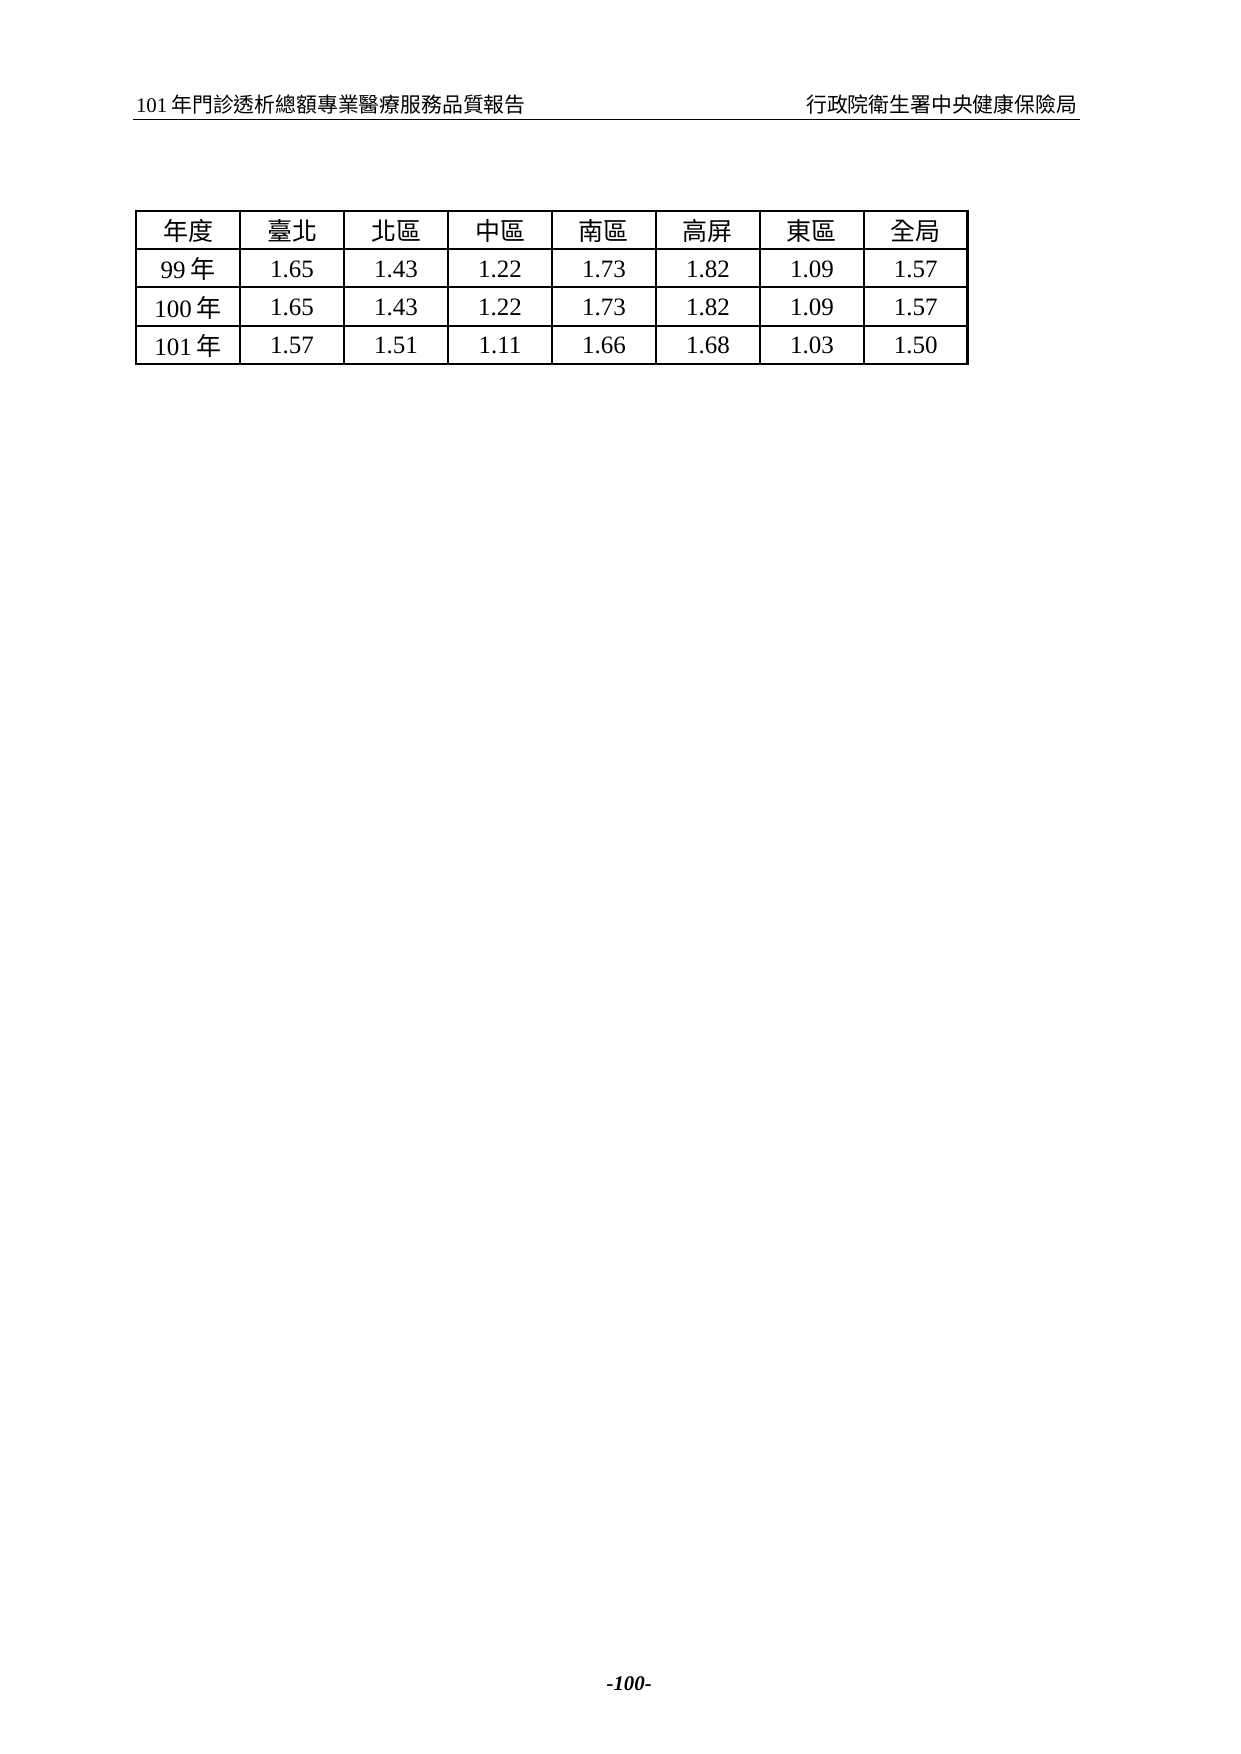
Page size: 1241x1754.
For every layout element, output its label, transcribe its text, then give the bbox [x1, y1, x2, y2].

table_cell 1.82 [657, 288, 759, 324]
table_cell [504, 397, 617, 432]
table_cell [868, 365, 967, 397]
table_cell [698, 144, 783, 177]
table_cell [969, 210, 1045, 248]
table_cell [968, 177, 1045, 209]
table_cell 1.51 [345, 327, 447, 363]
table_cell [969, 325, 1045, 363]
table_cell 中區 [449, 212, 551, 248]
table_cell [390, 144, 504, 177]
table_cell 1.73 [553, 288, 655, 324]
table_cell [783, 397, 868, 432]
table_cell 1.57 [865, 250, 966, 286]
table_cell [504, 365, 617, 397]
table_cell [698, 365, 783, 397]
table_cell 1.22 [449, 288, 551, 324]
table_cell [968, 144, 1045, 177]
table_cell 高屏 [657, 212, 759, 248]
table_cell [390, 397, 504, 432]
table_cell [277, 397, 390, 432]
table_cell 100年 [137, 288, 239, 324]
table_cell [136, 144, 277, 177]
table_cell [277, 177, 390, 209]
table_cell [617, 397, 698, 432]
table_cell 101年 [137, 327, 239, 363]
table_cell 1.03 [761, 327, 863, 363]
table_cell 1.68 [657, 327, 759, 363]
table_cell [277, 144, 390, 177]
table_cell 北區 [345, 212, 447, 248]
table_cell [1045, 397, 1122, 432]
table_cell [1045, 248, 1122, 286]
table_cell [390, 365, 504, 397]
table_cell 1.57 [865, 288, 966, 324]
table_cell [136, 365, 277, 397]
table_cell [136, 177, 277, 209]
table_cell 1.65 [241, 250, 343, 286]
table_cell [617, 365, 698, 397]
table_cell 東區 [761, 212, 863, 248]
table_cell [783, 177, 868, 209]
table_cell 1.43 [345, 250, 447, 286]
table_cell 1.43 [345, 288, 447, 324]
table_cell [783, 144, 868, 177]
table_cell [969, 286, 1045, 324]
table_cell 1.57 [241, 327, 343, 363]
table_cell [390, 177, 504, 209]
table_cell [1045, 210, 1122, 248]
table_cell 年度 [137, 212, 239, 248]
table_cell [1045, 286, 1122, 324]
table_cell [969, 248, 1045, 286]
table_cell [1045, 144, 1122, 177]
table_cell 1.66 [553, 327, 655, 363]
table_cell 1.82 [657, 250, 759, 286]
table_cell 南區 [553, 212, 655, 248]
table_cell 全局 [865, 212, 966, 248]
table_cell [504, 177, 617, 209]
table_cell [1045, 325, 1122, 363]
table_cell 1.09 [761, 288, 863, 324]
table_cell [698, 397, 783, 432]
table_cell [783, 365, 868, 397]
table_cell 1.73 [553, 250, 655, 286]
table_cell [868, 397, 967, 432]
table_cell 1.50 [865, 327, 966, 363]
table_cell 1.09 [761, 250, 863, 286]
table_cell [504, 144, 617, 177]
table_cell 99年 [137, 250, 239, 286]
table_cell [968, 363, 1045, 397]
table_cell [868, 177, 967, 209]
table_cell [617, 144, 698, 177]
table_cell 1.11 [449, 327, 551, 363]
table_cell [1045, 177, 1122, 209]
table_cell [277, 365, 390, 397]
table_cell 1.22 [449, 250, 551, 286]
table_cell [968, 397, 1045, 432]
table_cell [136, 397, 277, 432]
table_cell [1045, 363, 1122, 397]
table_cell [868, 144, 967, 177]
table_cell [698, 177, 783, 209]
table_cell [617, 177, 698, 209]
table_cell 臺北 [241, 212, 343, 248]
table_cell 1.65 [241, 288, 343, 324]
